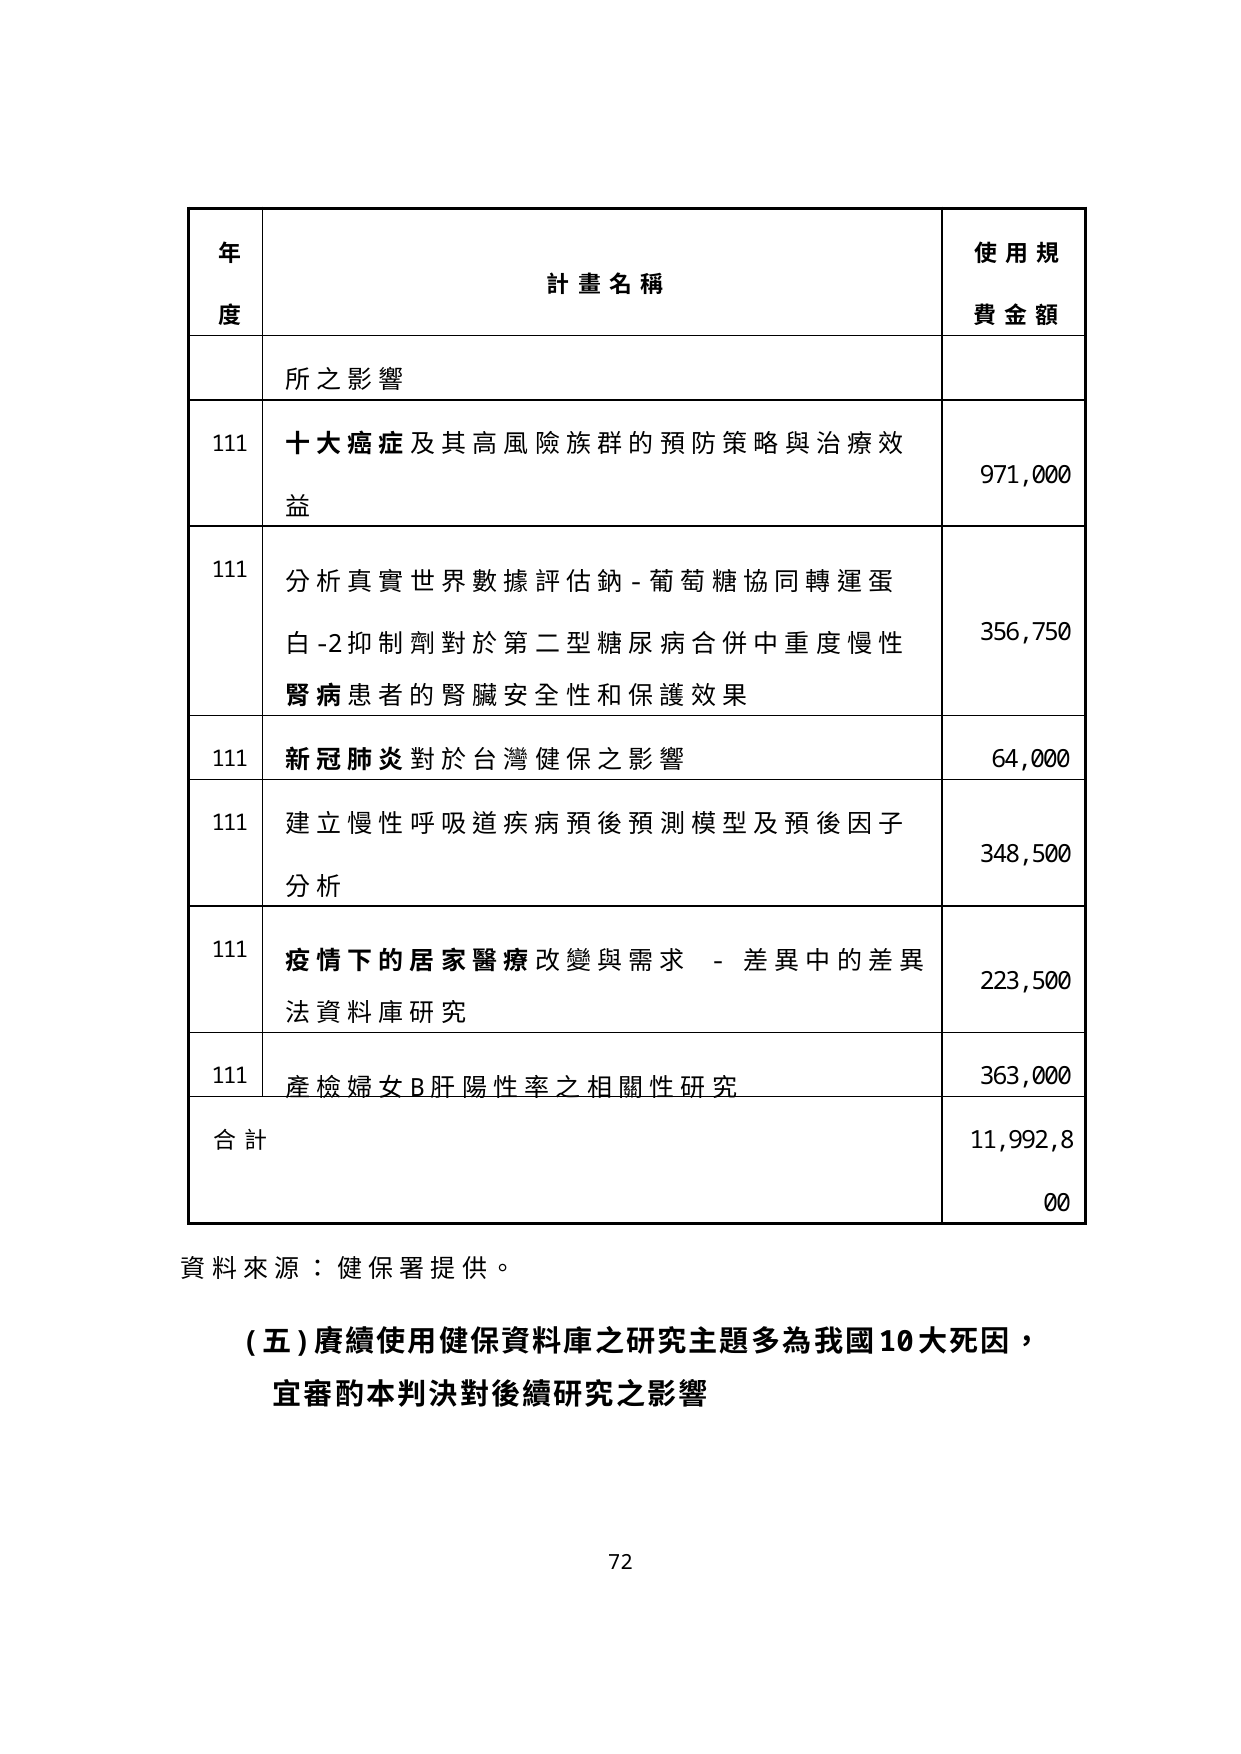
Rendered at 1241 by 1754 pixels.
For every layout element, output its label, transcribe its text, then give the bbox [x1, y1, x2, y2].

table_cell 111 [190, 401, 262, 525]
table_cell 所之影響 [263, 336, 941, 399]
table_cell 363,000 [943, 1033, 1084, 1096]
table_cell [190, 336, 262, 399]
table_cell 產檢婦女B肝陽性率之相關性研究 [263, 1033, 941, 1096]
table_header 年度 [190, 210, 262, 335]
table_cell 111 [190, 716, 262, 778]
table_cell 111 [190, 1033, 262, 1096]
table_cell 建立慢性呼吸道疾病預後預測模型及預後因子分析 [263, 780, 941, 905]
table_cell 疫情下的居家醫療改變與需求 - 差異中的差異法資料庫研究 [263, 907, 941, 1032]
text (五)賡續使用健保資料庫之研究主題多為我國10大死因，宜審酌本判決對後續研究之影響 [236, 1288, 1063, 1413]
table_cell 111 [190, 907, 262, 1032]
table_cell [943, 336, 1084, 399]
table_cell 348,500 [943, 780, 1084, 905]
table_cell 111 [190, 527, 262, 714]
table_cell 111 [190, 780, 262, 905]
table_cell 64,000 [943, 716, 1084, 778]
table_cell 新冠肺炎對於台灣健保之影響 [263, 716, 941, 778]
table_cell 356,750 [943, 527, 1084, 714]
table_cell 223,500 [943, 907, 1084, 1032]
table_cell 11,992,800 [943, 1097, 1084, 1222]
table_cell 合計 [190, 1097, 941, 1222]
text 資料來源：健保署提供。 [177, 1225, 1063, 1288]
table_cell 971,000 [943, 401, 1084, 525]
table_cell 十大癌症及其高風險族群的預防策略與治療效益 [263, 401, 941, 525]
table_cell 分析真實世界數據評估鈉-葡萄糖協同轉運蛋白-2抑制劑對於第二型糖尿病合併中重度慢性腎病患者的腎臟安全性和保護效果 [263, 527, 941, 714]
table_header 計畫名稱 [263, 210, 941, 335]
table_header 使用規費金額 [943, 210, 1084, 335]
